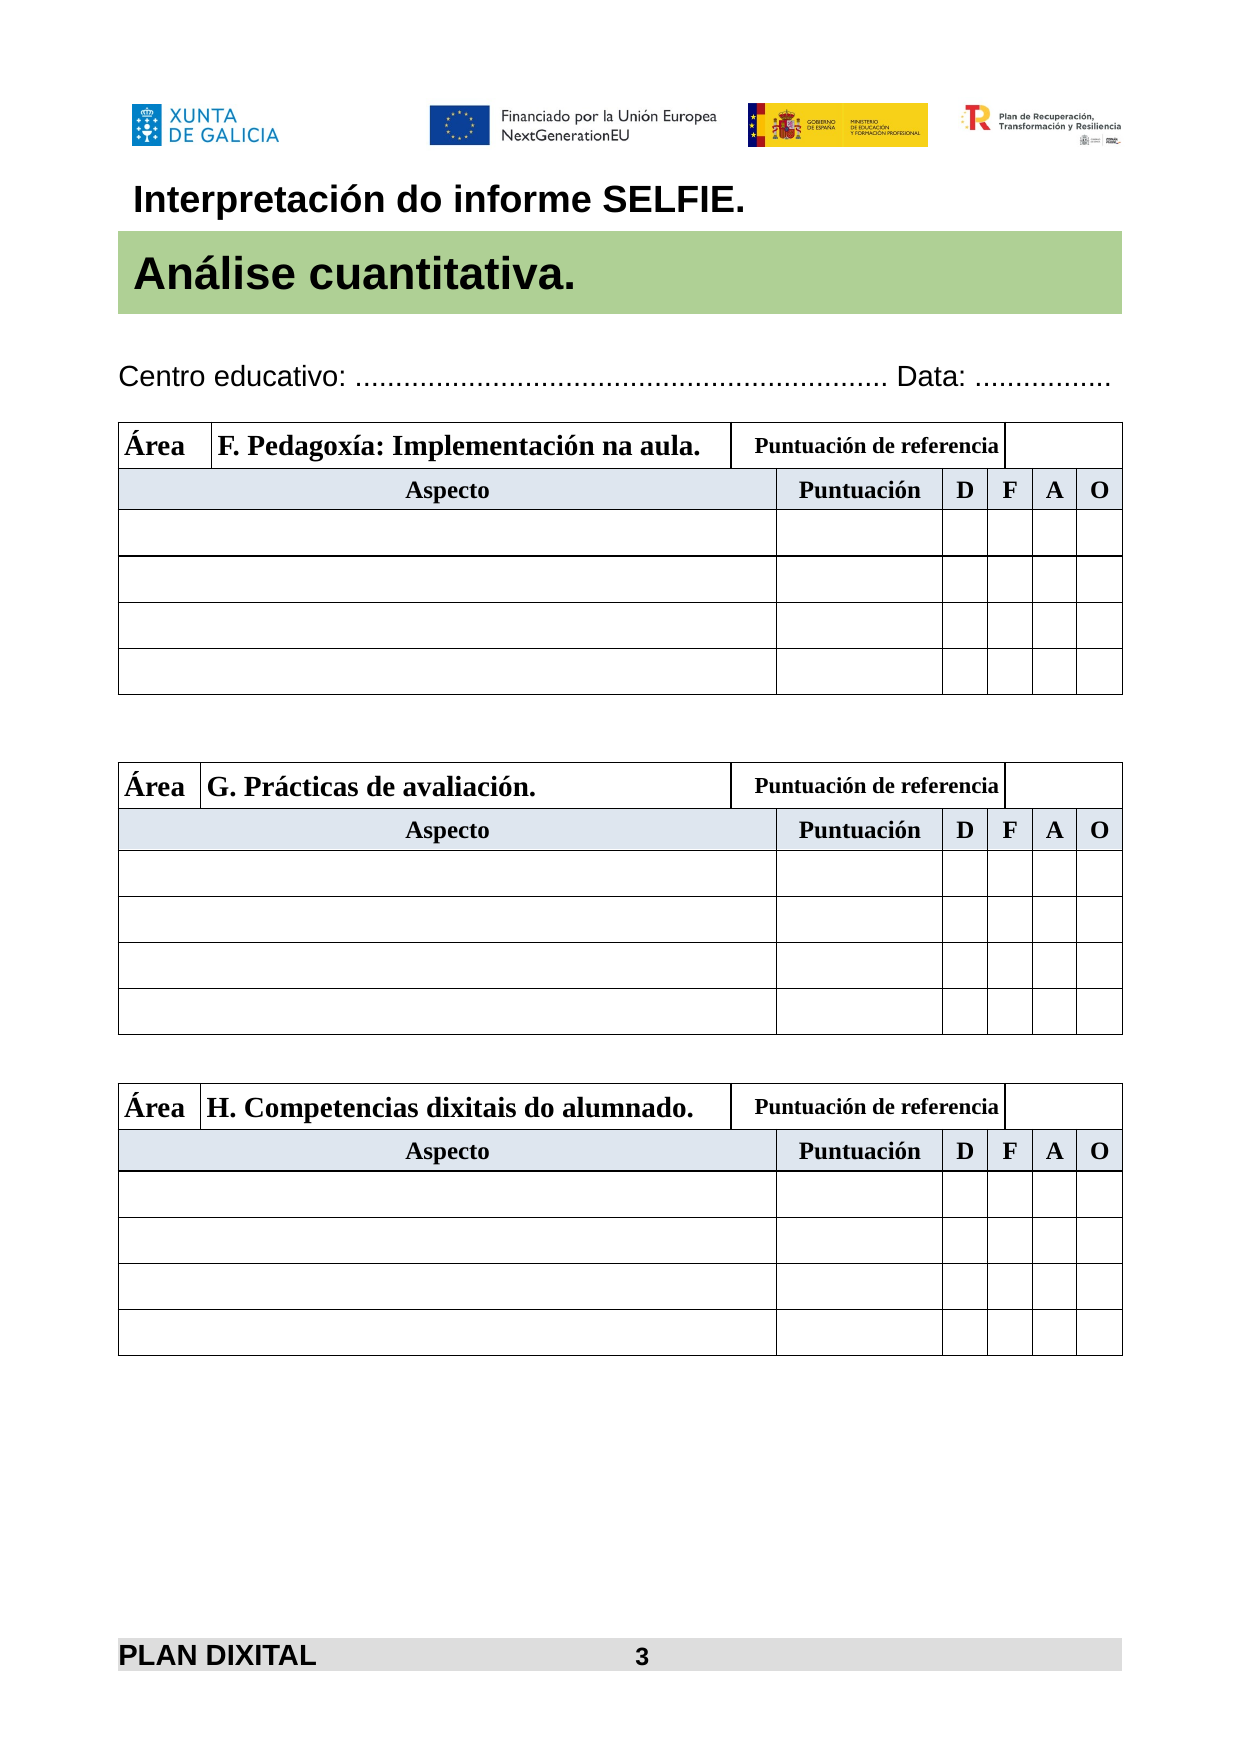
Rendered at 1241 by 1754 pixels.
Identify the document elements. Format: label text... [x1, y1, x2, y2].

table_cell F [988, 469, 1032, 509]
table_cell [1077, 557, 1122, 601]
table_cell [943, 649, 987, 694]
table_cell [777, 897, 942, 942]
table_cell [988, 557, 1032, 601]
table_cell [777, 649, 942, 694]
table_cell [777, 1264, 942, 1309]
table_cell [1033, 943, 1076, 988]
table_cell [1077, 943, 1122, 988]
table_header Puntuación de referencia [732, 1084, 1004, 1129]
picture [417, 98, 726, 155]
table_cell [119, 603, 776, 648]
table_cell [1033, 1172, 1076, 1216]
table_cell [1077, 1218, 1122, 1263]
table_header Área [119, 423, 211, 468]
table_header Área [119, 763, 200, 808]
table_cell [777, 1218, 942, 1263]
table_header [1006, 1084, 1122, 1129]
table_cell [988, 989, 1032, 1034]
table_header Puntuación de referencia [732, 763, 1004, 808]
table_cell [1077, 1172, 1122, 1216]
table_cell [119, 1218, 776, 1263]
table_cell [1077, 989, 1122, 1034]
table_cell [119, 1172, 776, 1216]
table_cell [943, 1310, 987, 1355]
table_cell Puntuación [777, 469, 942, 509]
table_cell [119, 851, 776, 896]
table_cell [119, 1264, 776, 1309]
table_cell [943, 1218, 987, 1263]
table_cell A [1033, 1130, 1076, 1170]
table_cell [1033, 510, 1076, 555]
table_cell [1077, 897, 1122, 942]
table_cell [777, 510, 942, 555]
table_cell O [1077, 809, 1122, 849]
table_cell [777, 989, 942, 1034]
table_cell [988, 851, 1032, 896]
table_cell [988, 1310, 1032, 1355]
table_cell [988, 649, 1032, 694]
table_cell [1033, 1218, 1076, 1263]
table_cell [988, 510, 1032, 555]
table_cell [1033, 557, 1076, 601]
table_header Puntuación de referencia [732, 423, 1004, 468]
table_cell [1033, 1264, 1076, 1309]
table_cell [777, 557, 942, 601]
picture [156, 104, 279, 146]
table_cell [119, 989, 776, 1034]
table_cell [943, 989, 987, 1034]
table_cell [119, 649, 776, 694]
table_cell [1077, 1310, 1122, 1355]
table_header G. Prácticas de avaliación. [201, 763, 730, 808]
table_cell [988, 943, 1032, 988]
table_cell [943, 1264, 987, 1309]
picture [136, 136, 143, 146]
picture [152, 117, 159, 124]
table_header Área [119, 1084, 200, 1129]
table_cell D [943, 1130, 987, 1170]
table_cell Aspecto [119, 809, 776, 849]
table_cell D [943, 809, 987, 849]
table_cell A [1033, 469, 1076, 509]
table_cell [777, 1172, 942, 1216]
table_cell [1033, 897, 1076, 942]
table_cell [988, 1264, 1032, 1309]
table_cell [943, 1172, 987, 1216]
table_cell [943, 603, 987, 648]
table_cell [1033, 989, 1076, 1034]
table_cell Puntuación [777, 1130, 942, 1170]
table_cell [988, 603, 1032, 648]
table_cell [1033, 1310, 1076, 1355]
table_cell [943, 851, 987, 896]
table_cell O [1077, 1130, 1122, 1170]
table_cell Aspecto [119, 1130, 776, 1170]
table_cell [943, 943, 987, 988]
table_cell [943, 557, 987, 601]
picture [748, 103, 928, 147]
table_cell [1077, 851, 1122, 896]
table_cell D [943, 469, 987, 509]
table_cell A [1033, 809, 1076, 849]
table_cell [1077, 649, 1122, 694]
picture [958, 97, 1132, 152]
table_cell [119, 510, 776, 555]
table_cell [119, 943, 776, 988]
table_cell F [988, 809, 1032, 849]
picture [142, 124, 151, 135]
table_cell F [988, 1130, 1032, 1170]
table_cell [777, 603, 942, 648]
table_cell Aspecto [119, 469, 776, 509]
table_cell [777, 943, 942, 988]
table_header H. Competencias dixitais do alumnado. [201, 1084, 730, 1129]
table_cell [119, 557, 776, 601]
table_cell [943, 897, 987, 942]
table_cell O [1077, 469, 1122, 509]
table_cell [1077, 1264, 1122, 1309]
table_header [1006, 763, 1122, 808]
table_cell [943, 510, 987, 555]
table_cell [1033, 851, 1076, 896]
table_cell [988, 897, 1032, 942]
table_cell [119, 1310, 776, 1355]
table_cell [1033, 649, 1076, 694]
table_cell [777, 1310, 942, 1355]
table_cell [1077, 603, 1122, 648]
picture [132, 104, 153, 121]
table_cell [1077, 510, 1122, 555]
table_cell [1033, 603, 1076, 648]
table_header F. Pedagoxía: Implementación na aula. [212, 423, 730, 468]
table_header [1006, 423, 1122, 468]
table_cell [119, 897, 776, 942]
table_cell [988, 1172, 1032, 1216]
table_cell [988, 1218, 1032, 1263]
table_cell Puntuación [777, 809, 942, 849]
table_cell [777, 851, 942, 896]
